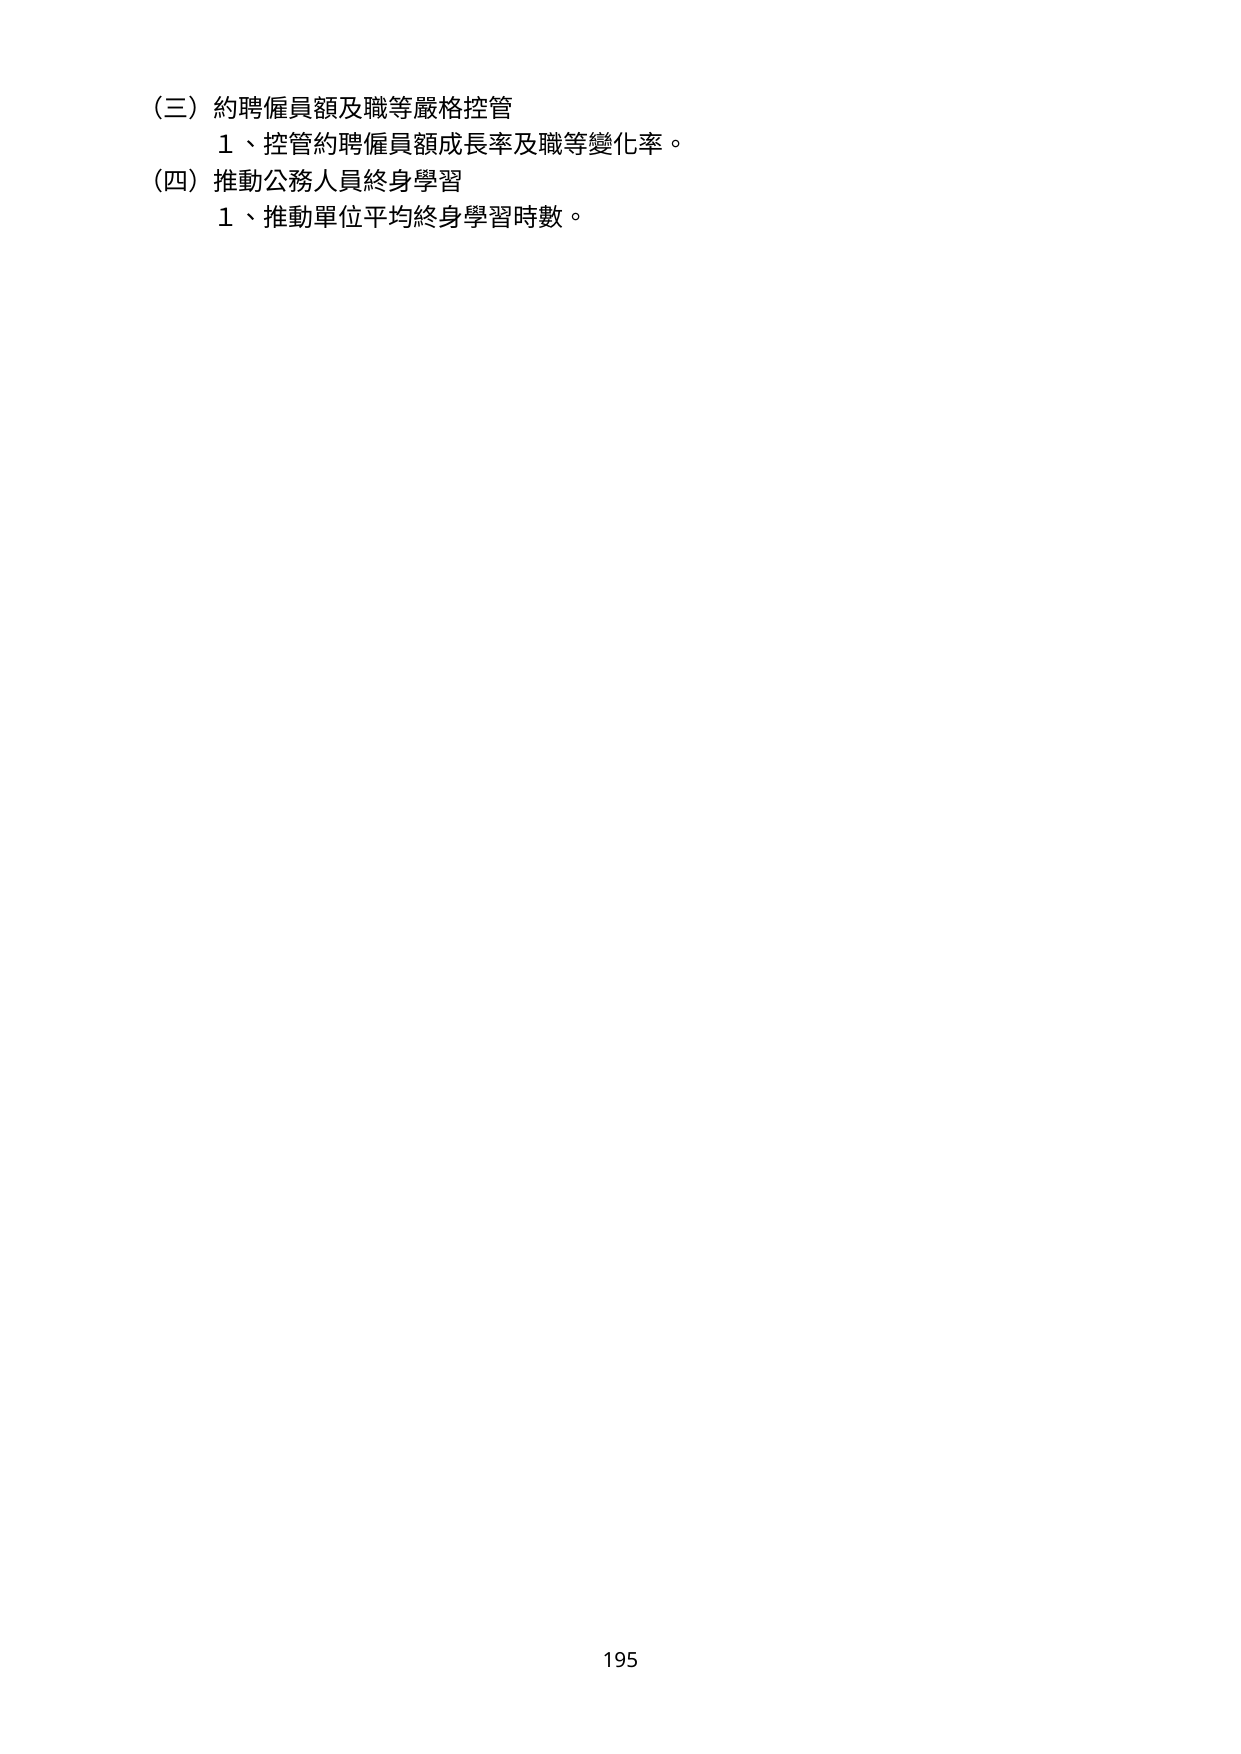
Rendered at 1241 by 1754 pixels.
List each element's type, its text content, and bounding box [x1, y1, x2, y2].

text （三）約聘僱員額及職等嚴格控管 [139, 89, 1152, 125]
text １、推動單位平均終身學習時數。 [214, 197, 1152, 234]
text １、控管約聘僱員額成長率及職等變化率。 [214, 125, 1152, 161]
text （四）推動公務人員終身學習 [139, 161, 1152, 197]
